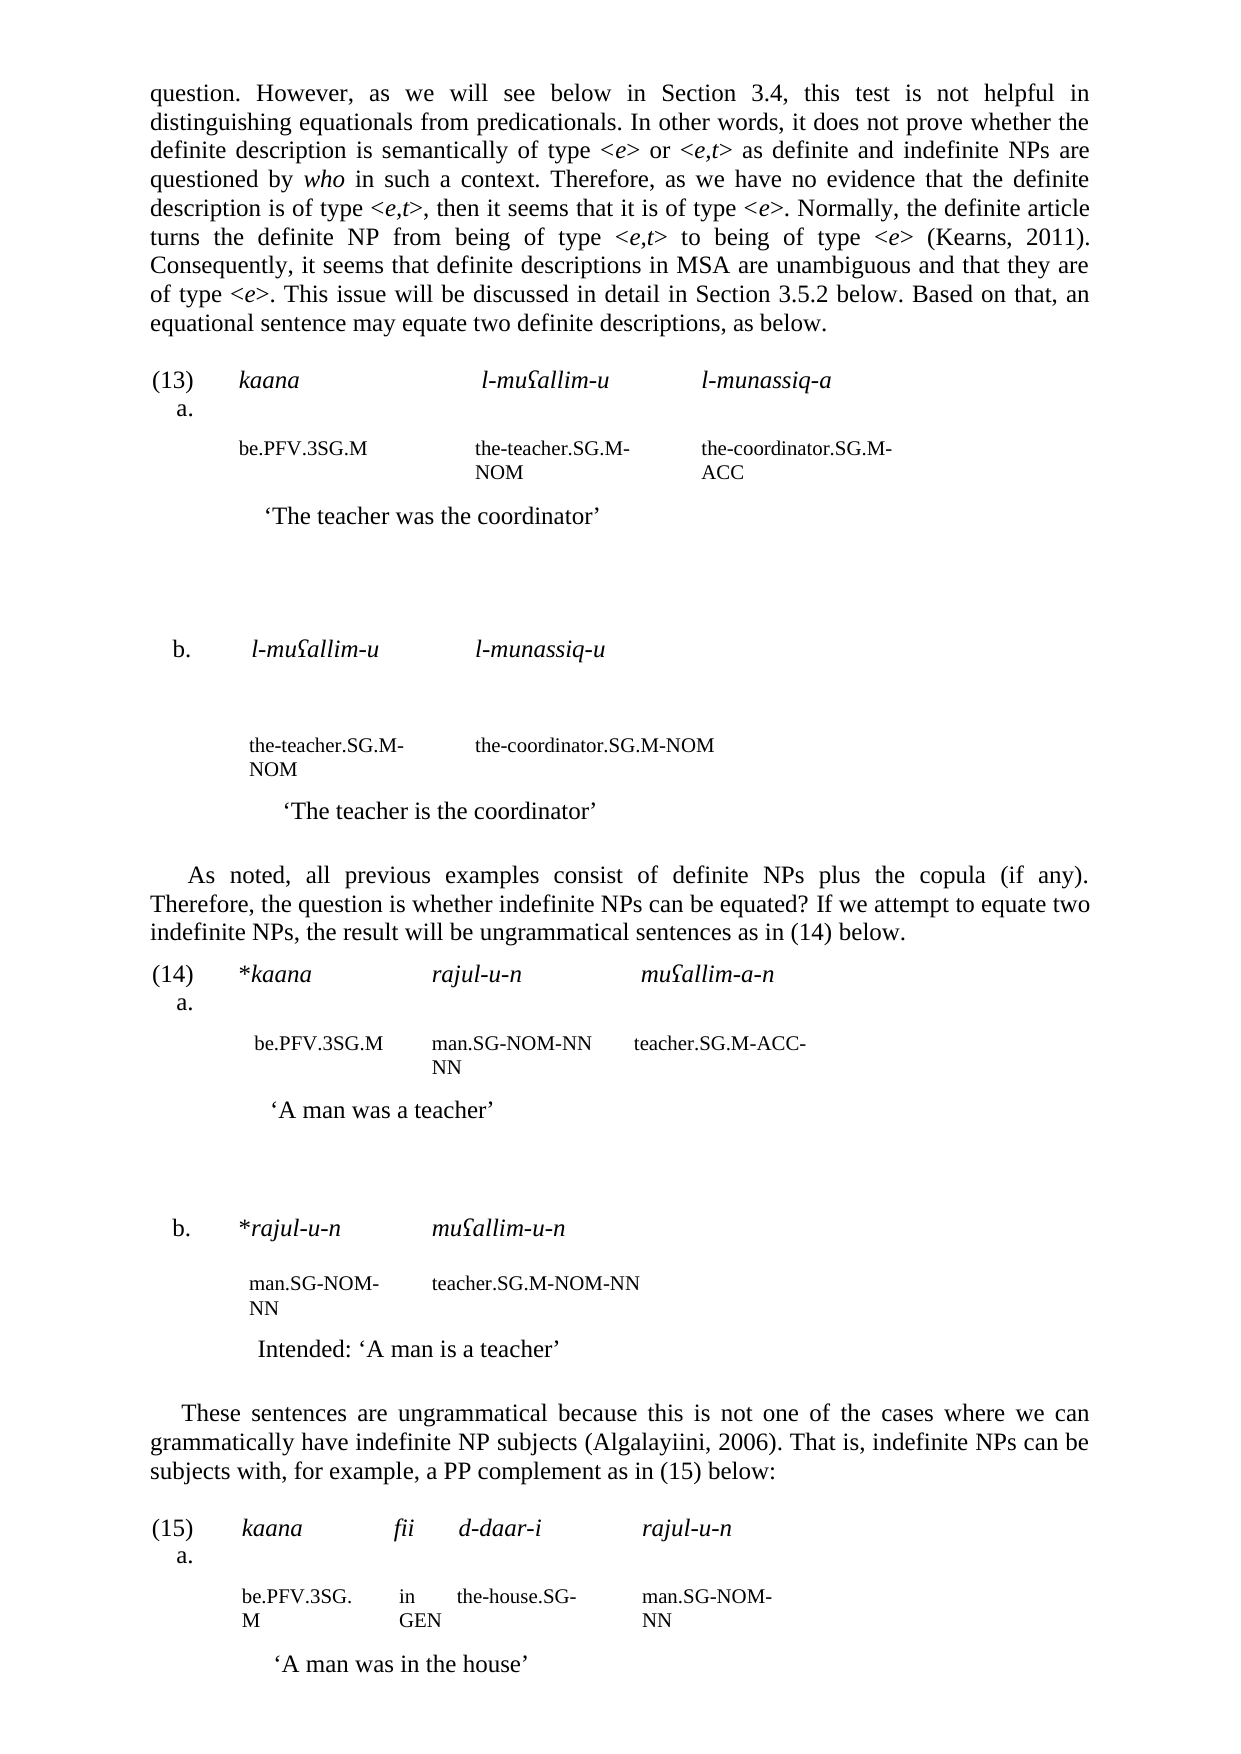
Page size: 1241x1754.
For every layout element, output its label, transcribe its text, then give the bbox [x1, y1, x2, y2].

table_cell l-muʕallim-u [216, 603, 452, 718]
table_cell be.PFV.3SG.M [219, 1569, 381, 1632]
table_header l-munassiq-a [679, 366, 944, 422]
table_cell ‘The teacher was the coordinator’ [119, 484, 944, 603]
table_cell [119, 422, 216, 484]
table_header (14) a. [119, 961, 216, 1016]
table_cell the-teacher.SG.M-NOM [216, 719, 452, 781]
table_header kaana [216, 366, 452, 422]
table_cell ‘A man was a teacher’ [119, 1079, 846, 1169]
table_cell the-coordinator.SG.M-NOM [452, 719, 944, 781]
table_cell b. [119, 1169, 216, 1257]
table_cell teacher.SG.M-NOM-NN [409, 1257, 846, 1319]
text These sentences are ungrammatical because this is not one of the cases where we can grammatically have indefinite NP subjects (Algalayiini, 2006). That is, indefinite NPs can be subjects with, for example, a PP complement as in (15) below: [150, 1398, 1090, 1484]
table_cell [119, 781, 216, 827]
text question. However, as we will see below in Section 3.4, this test is not helpful in distinguishing equationals from predicationals. In other words, it does not prove whether the definite description is semantically of type <e> or <e,t> as definite and indefinite NPs are questioned by who in such a context. Therefore, as we have no evidence that the definite description is of type <e,t>, then it seems that it is of type <e>. Normally, the definite article turns the definite NP from being of type <e,t> to being of type <e> (Kearns, 2011). Consequently, it seems that definite descriptions in MSA are unambiguous and that they are of type <e>. This issue will be discussed in detail in Section 3.5.2 below. Based on that, an equational sentence may equate two definite descriptions, as below. [150, 78, 1091, 337]
table_cell in the-house.SG-GEN [381, 1569, 619, 1632]
table_cell [119, 1257, 216, 1319]
table_cell be.PFV.3SG.M [216, 1016, 409, 1079]
table_header fii d-daar-i [381, 1514, 619, 1569]
table_cell ‘A man was in the house’ [119, 1632, 812, 1722]
table_cell [679, 603, 944, 718]
table_cell [119, 719, 216, 781]
text As noted, all previous examples consist of definite NPs plus the copula (if any). Therefore, the question is whether indefinite NPs can be equated? If we attempt to equate two indefinite NPs, the result will be ungrammatical sentences as in (14) below. [150, 860, 1090, 946]
table_cell be.PFV.3SG.M [216, 422, 452, 484]
table_cell *rajul-u-n [216, 1169, 409, 1257]
table_header (13) a. [119, 366, 216, 422]
table_cell the-teacher.SG.M-NOM [452, 422, 678, 484]
table_cell Intended: ‘A man is a teacher’ [216, 1320, 846, 1365]
table_header (15) a. [119, 1514, 219, 1569]
table_cell [119, 1016, 216, 1079]
table_cell man.SG-NOM-NN teacher.SG.M-ACC-NN [409, 1016, 846, 1079]
table_cell [119, 1569, 219, 1632]
table_header l-muʕallim-u [452, 366, 678, 422]
table_cell man.SG-NOM-NN [216, 1257, 409, 1319]
table_cell b. [119, 603, 216, 718]
table_cell muʕallim-u-n [409, 1169, 846, 1257]
table_cell the-coordinator.SG.M-ACC [679, 422, 944, 484]
table_header kaana [219, 1514, 381, 1569]
table_cell man.SG-NOM-NN [619, 1569, 812, 1632]
table_cell l-munassiq-u [452, 603, 678, 718]
table_cell ‘The teacher is the coordinator’ [216, 781, 678, 827]
table_header *kaana [216, 961, 409, 1016]
table_cell [679, 781, 944, 827]
table_header rajul-u-n muʕallim-a-n [409, 961, 846, 1016]
table_cell [119, 1320, 216, 1365]
table_header rajul-u-n [619, 1514, 812, 1569]
